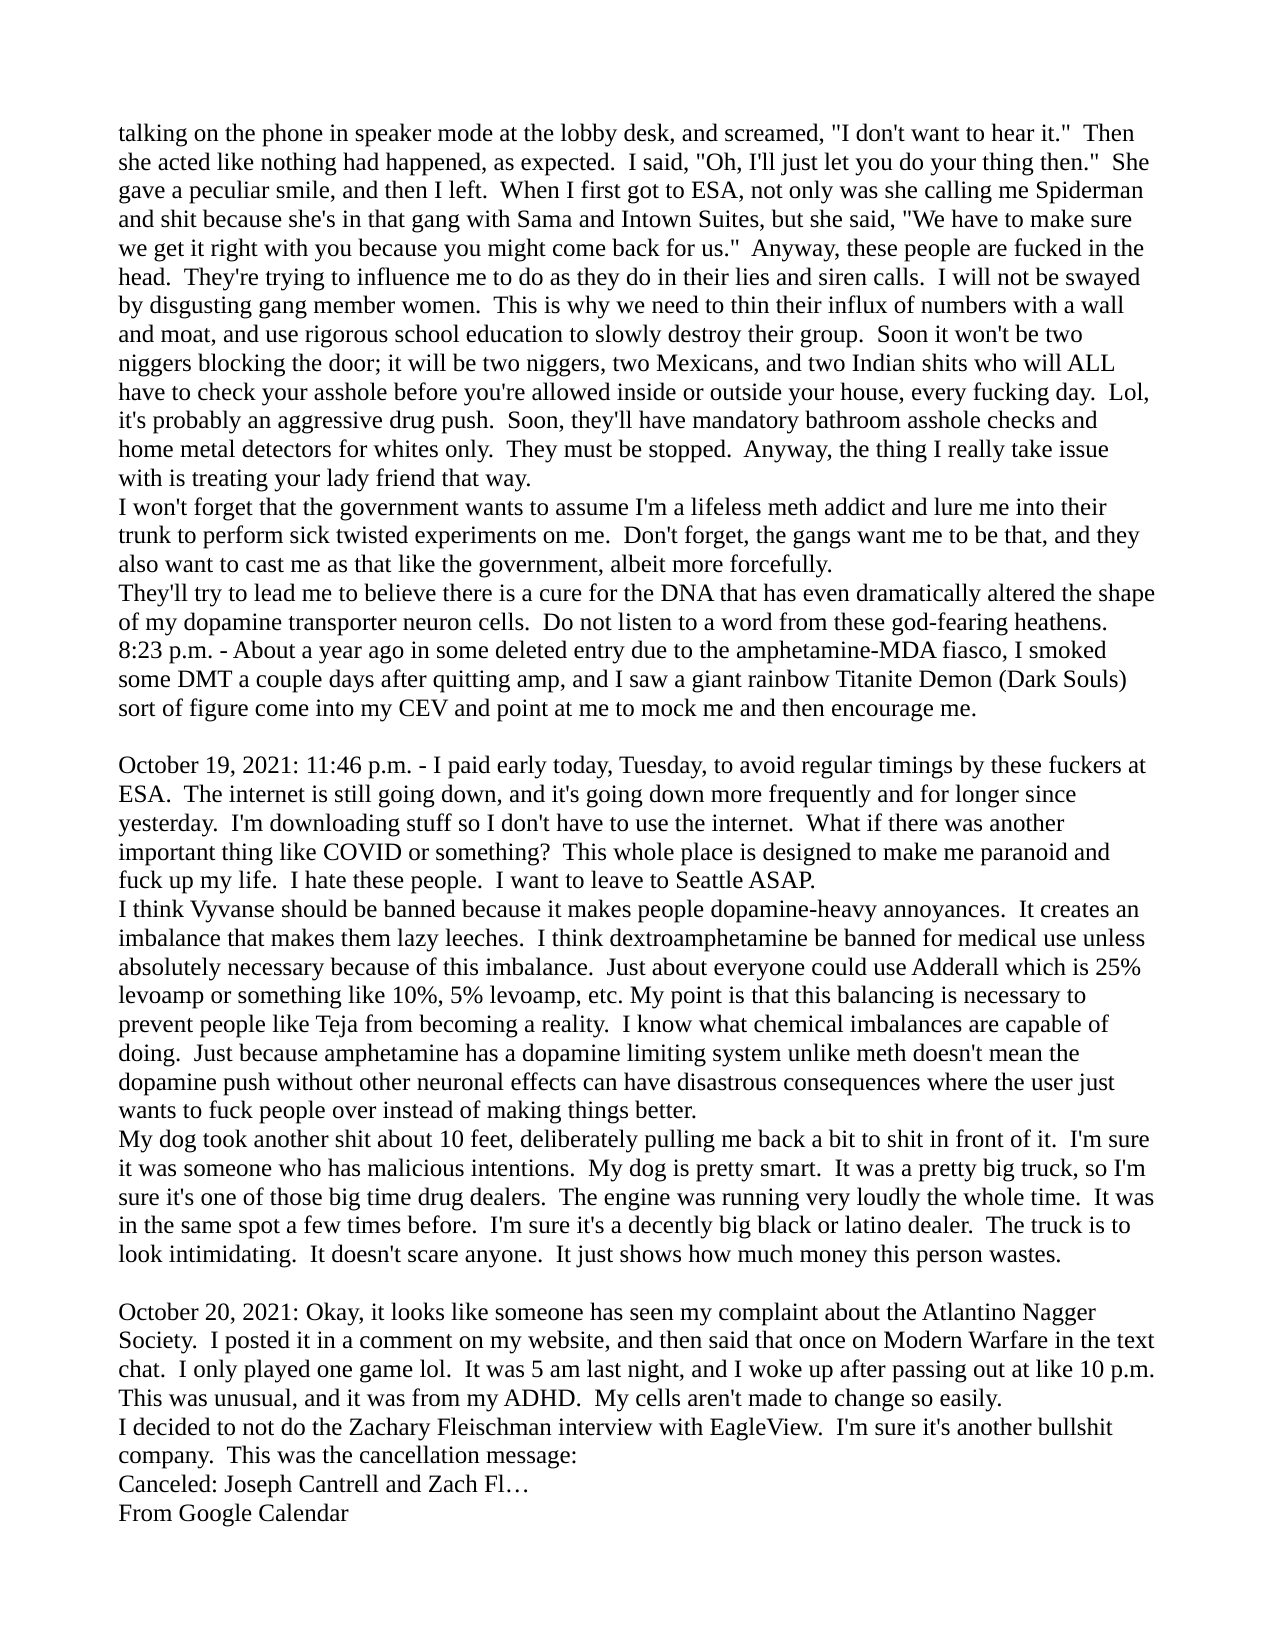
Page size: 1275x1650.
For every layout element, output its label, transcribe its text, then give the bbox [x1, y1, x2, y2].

text October 19, 2021: 11:46 p.m. - I paid early today, Tuesday, to avoid regular timings by these fuckers at ESA. The internet is still going down, and it's going down more frequently and for longer since yesterday. I'm downloading stuff so I don't have to use the internet. What if there was another important thing like COVID or something? This whole place is designed to make me paranoid and fuck up my life. I hate these people. I want to leave to Seattle ASAP. [118, 751, 1157, 894]
text From Google Calendar [118, 1498, 1157, 1527]
text 8:23 p.m. - About a year ago in some deleted entry due to the amphetamine-MDA fiasco, I smoked some DMT a couple days after quitting amp, and I saw a giant rainbow Titanite Demon (Dark Souls) sort of figure come into my CEV and point at me to mock me and then encourage me. [118, 636, 1157, 722]
text I won't forget that the government wants to assume I'm a lifeless meth addict and lure me into their trunk to perform sick twisted experiments on me. Don't forget, the gangs want me to be that, and they also want to cast me as that like the government, albeit more forcefully. [118, 492, 1157, 578]
text October 20, 2021: Okay, it looks like someone has seen my complaint about the Atlantino Nagger Society. I posted it in a comment on my website, and then said that once on Modern Warfare in the text chat. I only played one game lol. It was 5 am last night, and I woke up after passing out at like 10 p.m. This was unusual, and it was from my ADHD. My cells aren't made to change so easily. [118, 1297, 1157, 1412]
text My dog took another shit about 10 feet, deliberately pulling me back a bit to shit in front of it. I'm sure it was someone who has malicious intentions. My dog is pretty smart. It was a pretty big truck, so I'm sure it's one of those big time drug dealers. The engine was running very loudly the whole time. It was in the same spot a few times before. I'm sure it's a decently big black or latino dealer. The truck is to look intimidating. It doesn't scare anyone. It just shows how much money this person wastes. [118, 1124, 1157, 1268]
text I decided to not do the Zachary Fleischman interview with EagleView. I'm sure it's another bullshit company. This was the cancellation message: [118, 1412, 1157, 1469]
text Canceled: Joseph Cantrell and Zach Fl… [118, 1469, 1157, 1498]
text I think Vyvanse should be banned because it makes people dopamine-heavy annoyances. It creates an imbalance that makes them lazy leeches. I think dextroamphetamine be banned for medical use unless absolutely necessary because of this imbalance. Just about everyone could use Adderall which is 25% levoamp or something like 10%, 5% levoamp, etc. My point is that this balancing is necessary to prevent people like Teja from becoming a reality. I know what chemical imbalances are capable of doing. Just because amphetamine has a dopamine limiting system unlike meth doesn't mean the dopamine push without other neuronal effects can have disastrous consequences where the user just wants to fuck people over instead of making things better. [118, 894, 1157, 1124]
text talking on the phone in speaker mode at the lobby desk, and screamed, "I don't want to hear it." Then she acted like nothing had happened, as expected. I said, "Oh, I'll just let you do your thing then." She gave a peculiar smile, and then I left. When I first got to ESA, not only was she calling me Spiderman and shit because she's in that gang with Sama and Intown Suites, but she said, "We have to make sure we get it right with you because you might come back for us." Anyway, these people are fucked in the head. They're trying to influence me to do as they do in their lies and siren calls. I will not be swayed by disgusting gang member women. This is why we need to thin their influx of numbers with a wall and moat, and use rigorous school education to slowly destroy their group. Soon it won't be two niggers blocking the door; it will be two niggers, two Mexicans, and two Indian shits who will ALL have to check your asshole before you're allowed inside or outside your house, every fucking day. Lol, it's probably an aggressive drug push. Soon, they'll have mandatory bathroom asshole checks and home metal detectors for whites only. They must be stopped. Anyway, the thing I really take issue with is treating your lady friend that way. [118, 118, 1157, 492]
text They'll try to lead me to believe there is a cure for the DNA that has even dramatically altered the shape of my dopamine transporter neuron cells. Do not listen to a word from these god-fearing heathens. [118, 578, 1157, 636]
